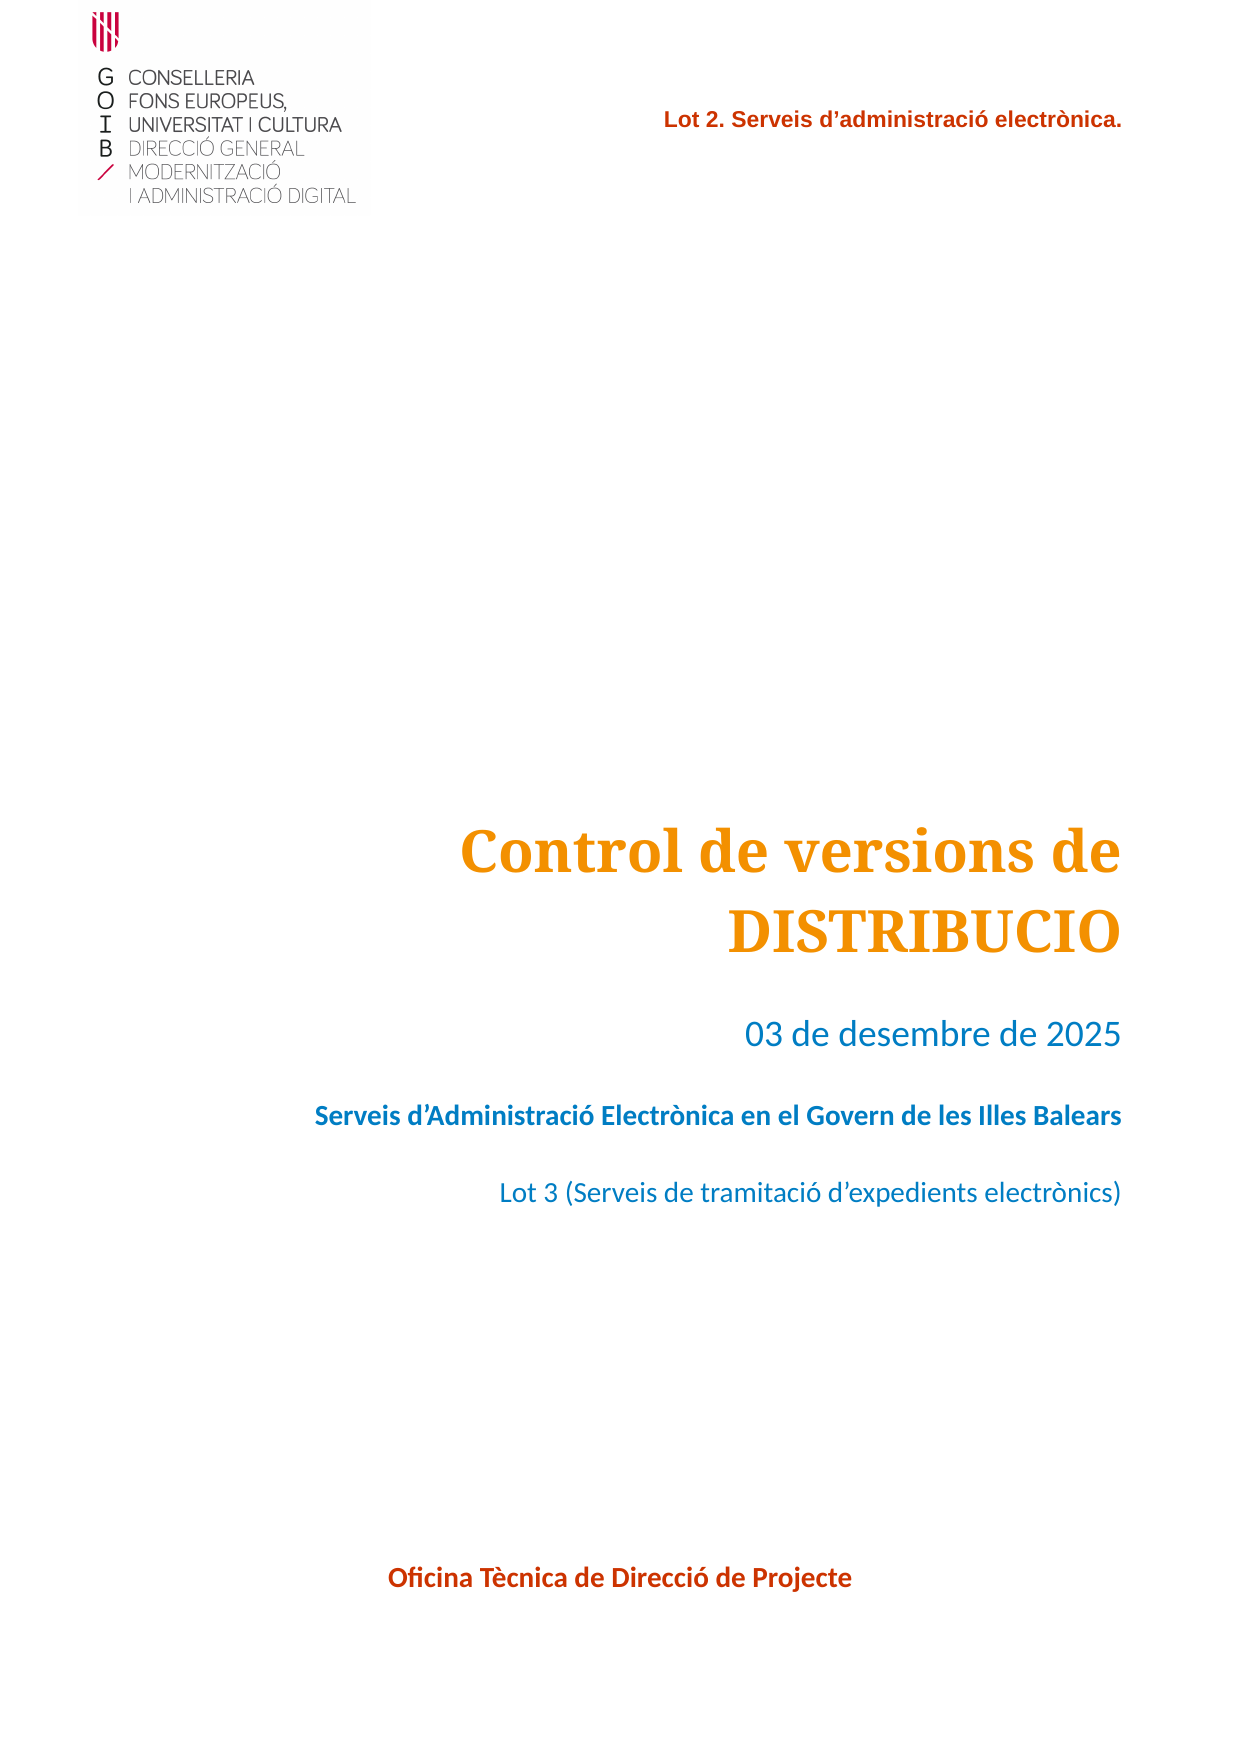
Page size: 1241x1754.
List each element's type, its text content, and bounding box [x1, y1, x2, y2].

text Oficina Tècnica de Direcció de Projecte [118, 1559, 1122, 1594]
text 03 de desembre de 2025 [118, 1010, 1122, 1056]
picture [77, 0, 371, 216]
text Control de versions de DISTRIBUCIO [118, 810, 1122, 969]
text Serveis d’Administració Electrònica en el Govern de les Illes Balears [118, 1097, 1122, 1133]
text Lot 3 (Serveis de tramitació d’expedients electrònics) [118, 1174, 1122, 1210]
